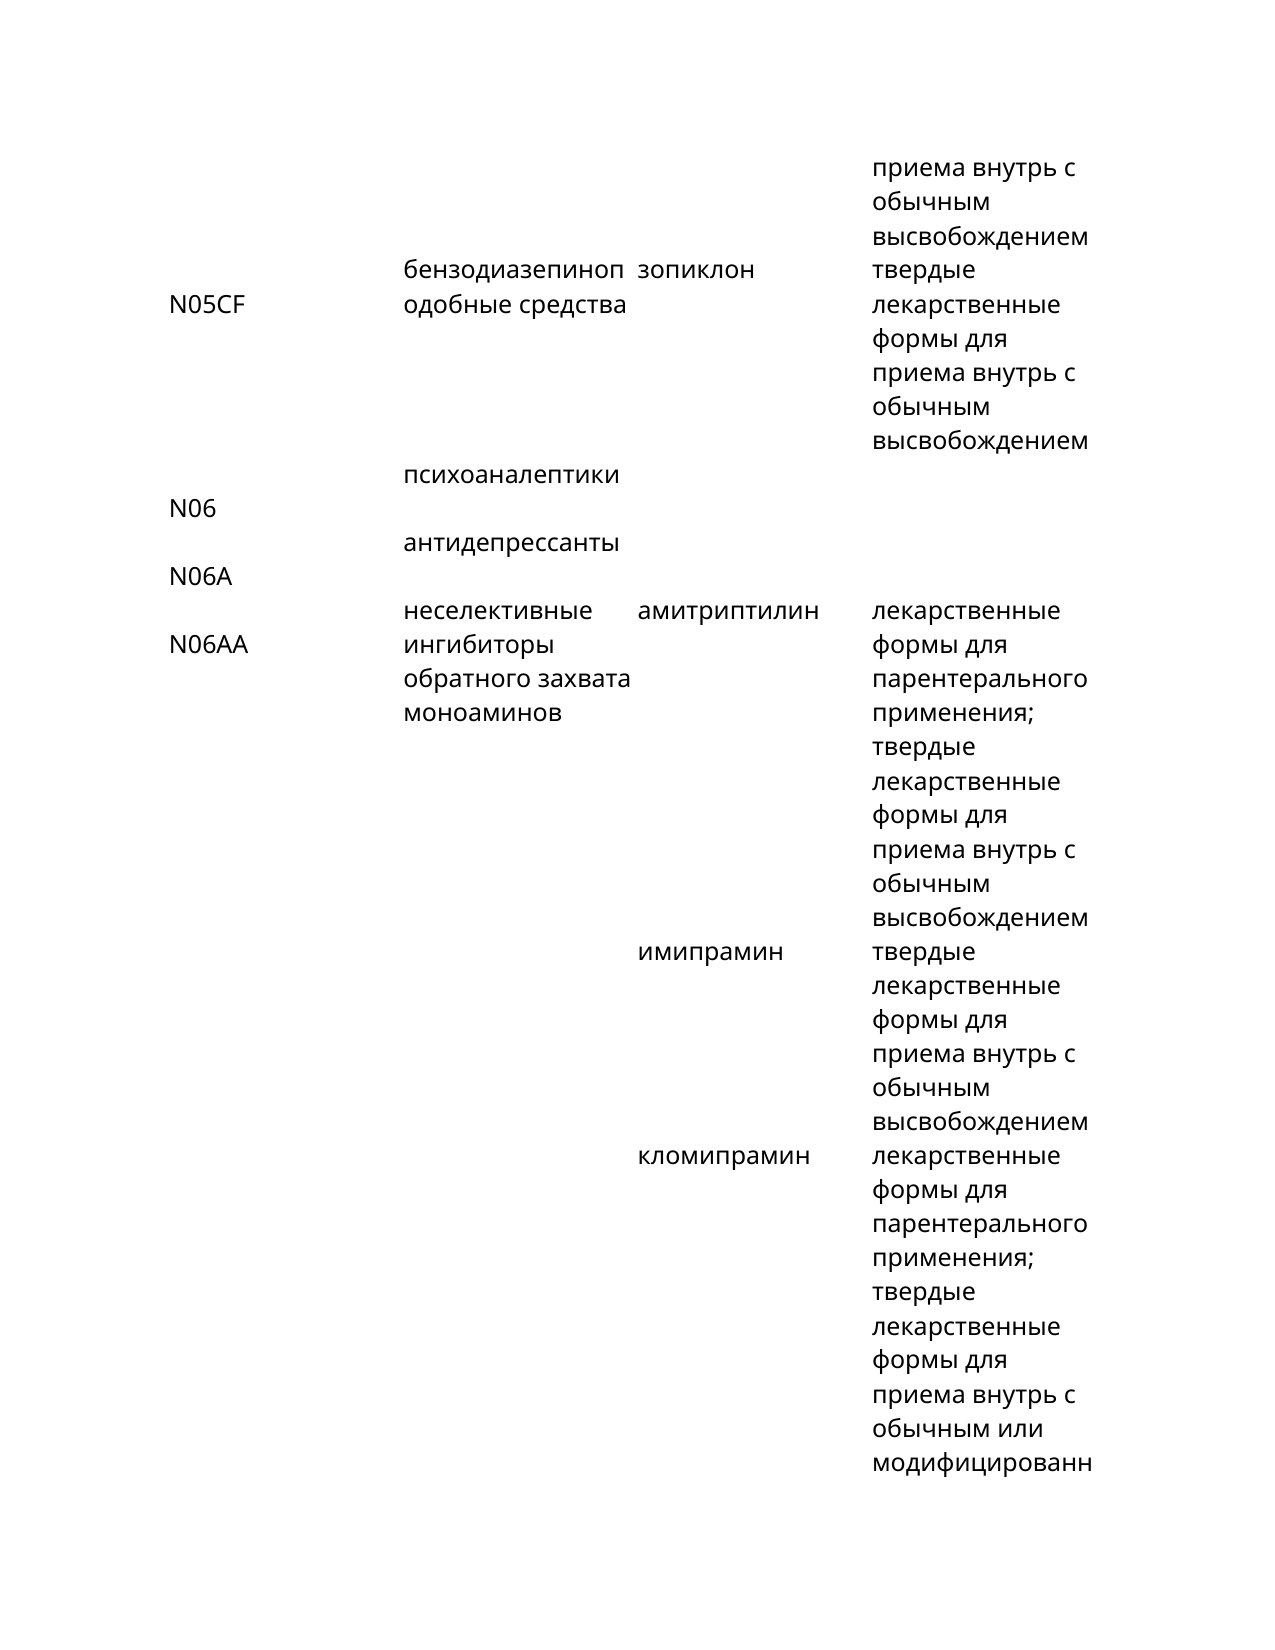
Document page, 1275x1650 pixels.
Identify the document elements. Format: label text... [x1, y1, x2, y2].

table_cell кломипрамин [638, 1138, 872, 1478]
table_cell бензодиазепиноподобные средства [403, 252, 637, 457]
table_cell N05CF [169, 252, 403, 457]
table_cell [169, 150, 403, 252]
table_cell N06 [169, 457, 403, 525]
table_cell [403, 150, 637, 252]
table_cell твердые лекарственные формы для приема внутрь с обычным высвобождением [872, 252, 1106, 457]
table_cell лекарственные формы для парентерального применения; твердые лекарственные формы для приема внутрь с обычным или модифицированн [872, 1138, 1106, 1478]
table_cell [638, 457, 872, 525]
table_cell зопиклон [638, 252, 872, 457]
table_cell приема внутрь с обычным высвобождением [872, 150, 1106, 252]
table_cell твердые лекарственные формы для приема внутрь с обычным высвобождением [872, 934, 1106, 1138]
table_cell лекарственные формы для парентерального применения; твердые лекарственные формы для приема внутрь с обычным высвобождением [872, 593, 1106, 933]
table_cell психоаналептики [403, 457, 637, 525]
table_cell неселективные ингибиторы обратного захвата моноаминов [403, 593, 637, 1478]
table_cell антидепрессанты [403, 525, 637, 593]
table_cell [638, 150, 872, 252]
table_cell имипрамин [638, 934, 872, 1138]
table_cell [872, 525, 1106, 593]
table_cell N06A [169, 525, 403, 593]
table_cell амитриптилин [638, 593, 872, 933]
table_cell [872, 457, 1106, 525]
table_cell N06AA [169, 593, 403, 1478]
table_cell [638, 525, 872, 593]
